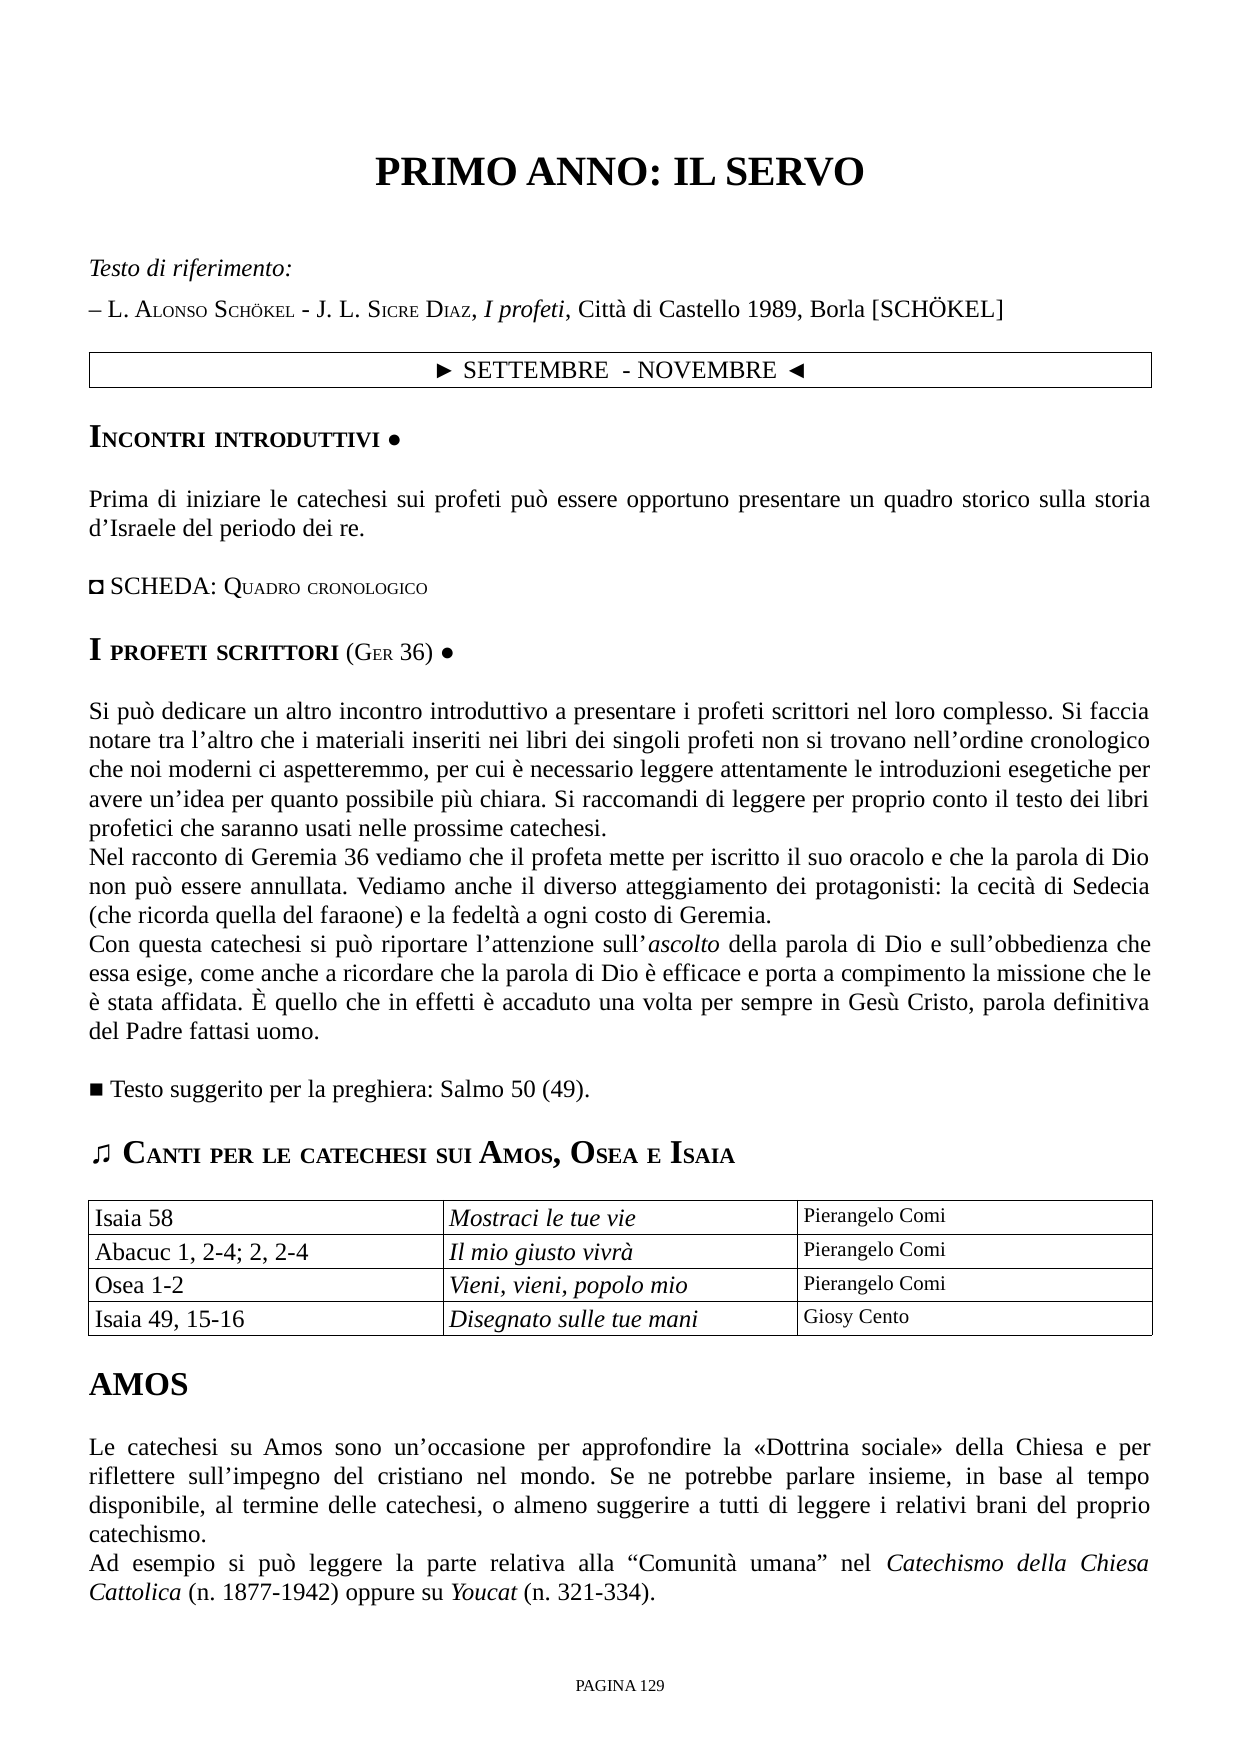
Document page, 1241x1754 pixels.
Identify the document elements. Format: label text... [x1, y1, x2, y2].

table_cell Vieni, vieni, popolo mio [444, 1269, 797, 1301]
text ► SETTEMBRE - NOVEMBRE ◄ [90, 353, 1151, 387]
table_cell Pierangelo Comi [798, 1235, 1152, 1267]
text Prima di iniziare le catechesi sui profeti può essere opportuno presentare un quadro storico sulla storia d’Israele del periodo dei re. [88, 483, 1152, 542]
text – L. Alonso Schökel - J. L. Sicre Diaz, I profeti, Città di Castello 1989, Borla [SCHÖKEL] [88, 294, 1152, 323]
text ■ Testo suggerito per la preghiera: Salmo 50 (49). [88, 1074, 1152, 1103]
text ♫ Canti per le catechesi sui Amos, Osea e Isaia [88, 1132, 1152, 1171]
table_header Mostraci le tue vie [444, 1201, 797, 1233]
text ◘ SCHEDA: Quadro cronologico [88, 571, 1152, 600]
table_cell Isaia 49, 15-16 [89, 1302, 443, 1335]
table_cell Abacuc 1, 2-4; 2, 2-4 [89, 1235, 443, 1267]
table_cell Pierangelo Comi [798, 1269, 1152, 1301]
text Ad esempio si può leggere la parte relativa alla “Comunità umana” nel Catechismo della Chiesa Cattolica (n. 1877-1942) oppure su Youcat (n. 321-334). [88, 1548, 1152, 1606]
text Incontri introduttivi ● [88, 416, 1152, 454]
table_cell Osea 1-2 [89, 1269, 443, 1301]
text Nel racconto di Geremia 36 vediamo che il profeta mette per iscritto il suo oracolo e che la parola di Dio non può essere annullata. Vediamo anche il diverso atteggiamento dei protagonisti: la cecità di Sedecia (che ricorda quella del faraone) e la fedeltà a ogni costo di Geremia. [88, 842, 1152, 929]
table_cell Disegnato sulle tue mani [444, 1302, 797, 1335]
table_header Pierangelo Comi [798, 1201, 1152, 1233]
text Le catechesi su Amos sono un’occasione per approfondire la «Dottrina sociale» della Chiesa e per riflettere sull’impegno del cristiano nel mondo. Se ne potrebbe parlare insieme, in base al tempo disponibile, al termine delle catechesi, o almeno suggerire a tutti di leggere i relativi brani del proprio catechismo. [88, 1432, 1152, 1548]
table_cell Giosy Cento [798, 1302, 1152, 1335]
text PRIMO ANNO: IL SERVO [88, 147, 1152, 195]
text Si può dedicare un altro incontro introduttivo a presentare i profeti scrittori nel loro complesso. Si faccia notare tra l’altro che i materiali inseriti nei libri dei singoli profeti non si trovano nell’ordine cronologico che noi moderni ci aspetteremmo, per cui è necessario leggere attentamente le introduzioni esegetiche per avere un’idea per quanto possibile più chiara. Si raccomandi di leggere per proprio conto il testo dei libri profetici che saranno usati nelle prossime catechesi. [88, 696, 1152, 842]
text Testo di riferimento: [88, 253, 1152, 282]
text AMOS [88, 1364, 1152, 1403]
text Con questa catechesi si può riportare l’attenzione sull’ascolto della parola di Dio e sull’obbedienza che essa esige, come anche a ricordare che la parola di Dio è efficace e porta a compimento la missione che le è stata affidata. È quello che in effetti è accaduto una volta per sempre in Gesù Cristo, parola definitiva del Padre fattasi uomo. [88, 929, 1152, 1045]
table_header Isaia 58 [89, 1201, 443, 1233]
table_cell Il mio giusto vivrà [444, 1235, 797, 1267]
text I profeti scrittori (Ger 36) ● [88, 629, 1152, 667]
